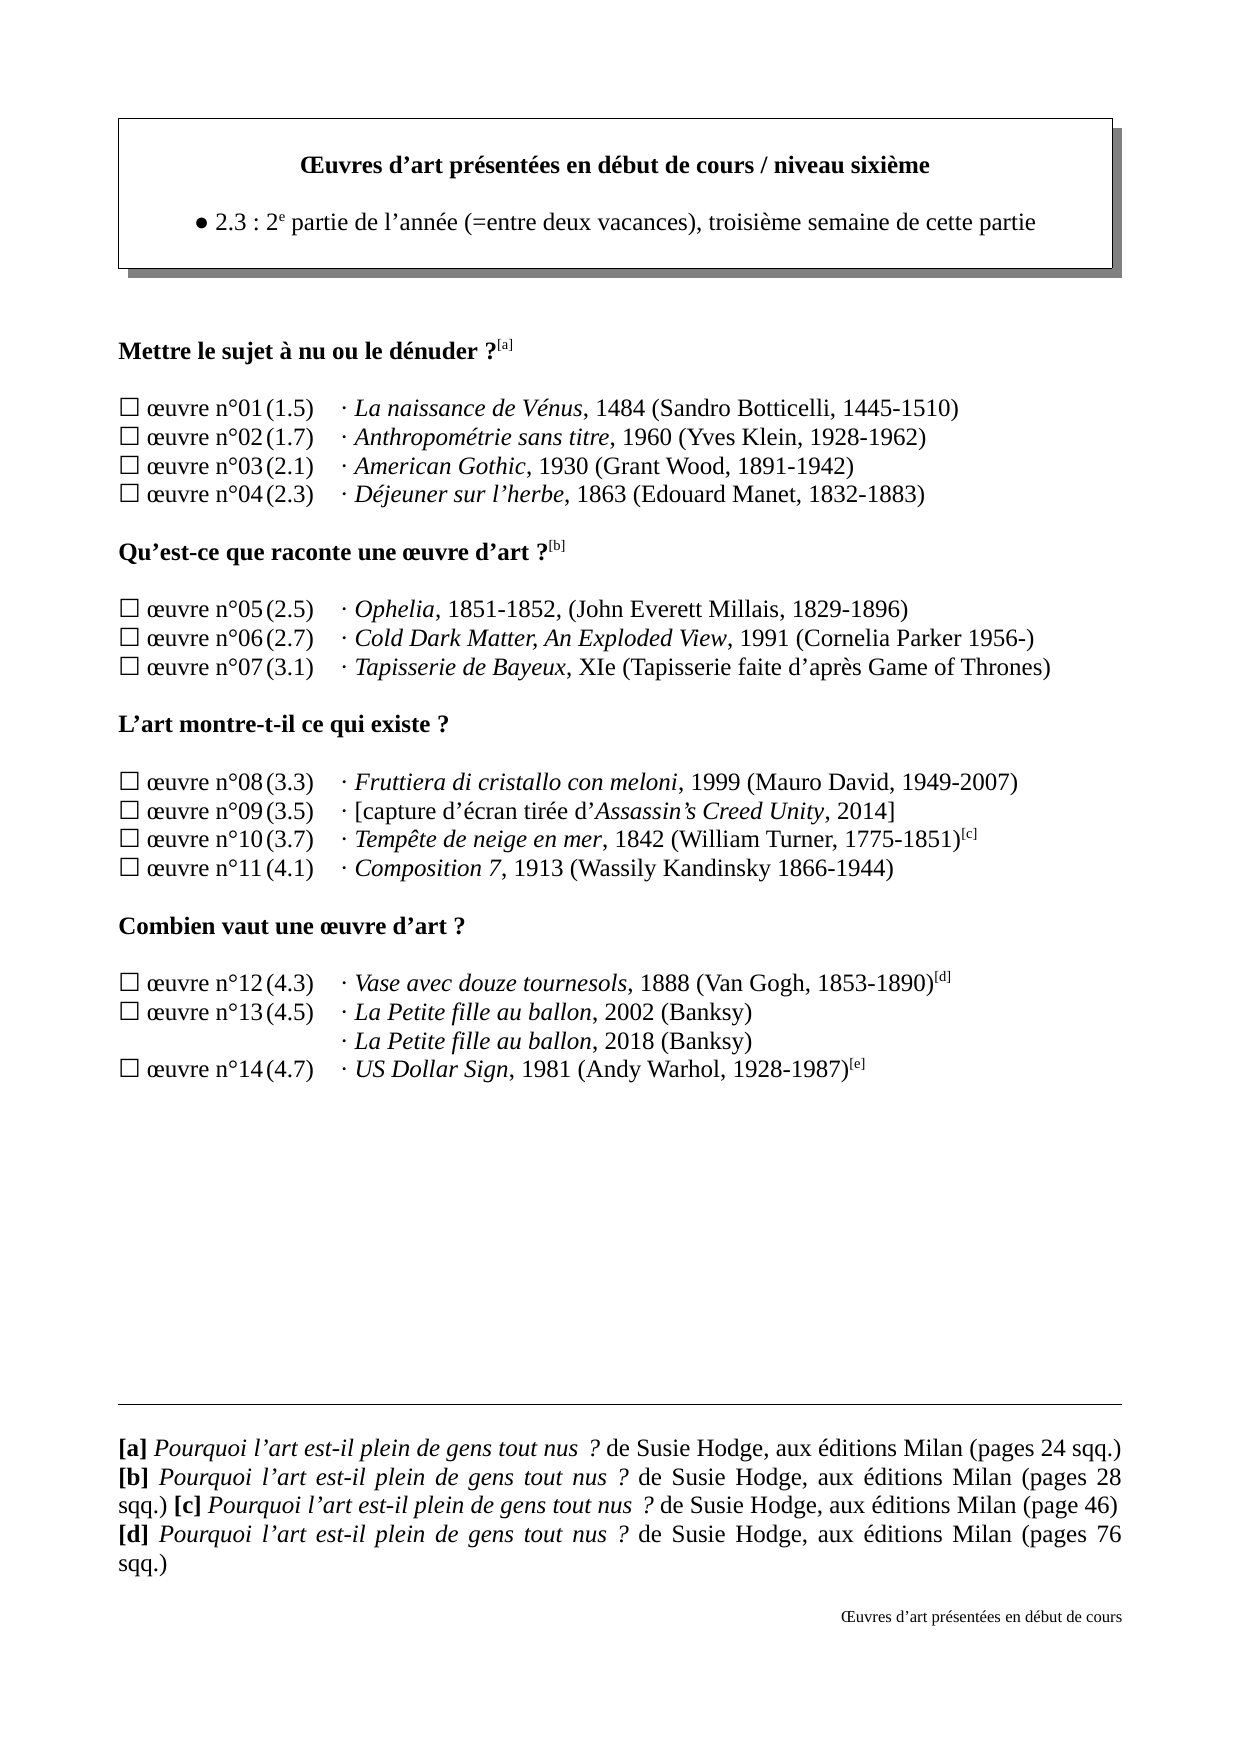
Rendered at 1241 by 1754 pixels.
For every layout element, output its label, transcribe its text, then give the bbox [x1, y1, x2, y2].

text ☐ œuvre n°06 (2.7) · Cold Dark Matter, An Exploded View, 1991 (Cornelia Parker 1956-) [118, 623, 1122, 652]
text ☐ œuvre n°07 (3.1) · Tapisserie de Bayeux, XIe (Tapisserie faite d’après Game of Thrones) [118, 652, 1122, 681]
text · La Petite fille au ballon, 2018 (Banksy) [118, 1026, 1122, 1054]
text ☐ œuvre n°04 (2.3) · Déjeuner sur l’herbe, 1863 (Edouard Manet, 1832-1883) [118, 479, 1122, 508]
text ● 2.3 : 2e partie de l’année (=entre deux vacances), troisième semaine de cette partie [119, 204, 1112, 236]
text ☐ œuvre n°14 (4.7) · US Dollar Sign, 1981 (Andy Warhol, 1928-1987)[e] [118, 1054, 1122, 1083]
text [d] Pourquoi l’art est-il plein de gens tout nus ? de Susie Hodge, aux éditions Milan (pages 76 sqq.) [118, 1519, 1122, 1577]
text ☐ œuvre n°11 (4.1) · Composition 7, 1913 (Wassily Kandinsky 1866-1944) [118, 853, 1122, 882]
text ☐ œuvre n°03 (2.1) · American Gothic, 1930 (Grant Wood, 1891-1942) [118, 451, 1122, 479]
text ☐ œuvre n°13 (4.5) · La Petite fille au ballon, 2002 (Banksy) [118, 997, 1122, 1026]
text Qu’est-ce que raconte une œuvre d’art ?[b] [118, 537, 1122, 566]
text ☐ œuvre n°02 (1.7) · Anthropométrie sans titre, 1960 (Yves Klein, 1928-1962) [118, 422, 1122, 451]
text ☐ œuvre n°10 (3.7) · Tempête de neige en mer, 1842 (William Turner, 1775-1851)[c] [118, 824, 1122, 853]
text Mettre le sujet à nu ou le dénuder ?[a] [118, 336, 1122, 364]
text Œuvres d’art présentées en début de cours / niveau sixième [119, 147, 1112, 179]
text L’art montre-t-il ce qui existe ? [118, 709, 1122, 738]
text ☐ œuvre n°08 (3.3) · Fruttiera di cristallo con meloni, 1999 (Mauro David, 1949-2007) [118, 767, 1122, 796]
text [a] Pourquoi l’art est-il plein de gens tout nus ? de Susie Hodge, aux éditions Milan (pages 24 sqq.) [b] Pourquoi l’art est-il plein de gens tout nus ? de Susie Hodge, aux éditions Milan (pages 28 sqq.) [c] Pourquoi l’art est-il plein de gens tout nus ? de Susie Hodge, aux éditions Milan (page 46) [118, 1433, 1122, 1519]
text ☐ œuvre n°09 (3.5) · [capture d’écran tirée d’Assassin’s Creed Unity, 2014] [118, 796, 1122, 824]
text ☐ œuvre n°12 (4.3) · Vase avec douze tournesols, 1888 (Van Gogh, 1853-1890)[d] [118, 968, 1122, 997]
text Combien vaut une œuvre d’art ? [118, 911, 1122, 939]
text ☐ œuvre n°05 (2.5) · Ophelia, 1851-1852, (John Everett Millais, 1829-1896) [118, 594, 1122, 623]
text ☐ œuvre n°01 (1.5) · La naissance de Vénus, 1484 (Sandro Botticelli, 1445-1510) [118, 393, 1122, 422]
